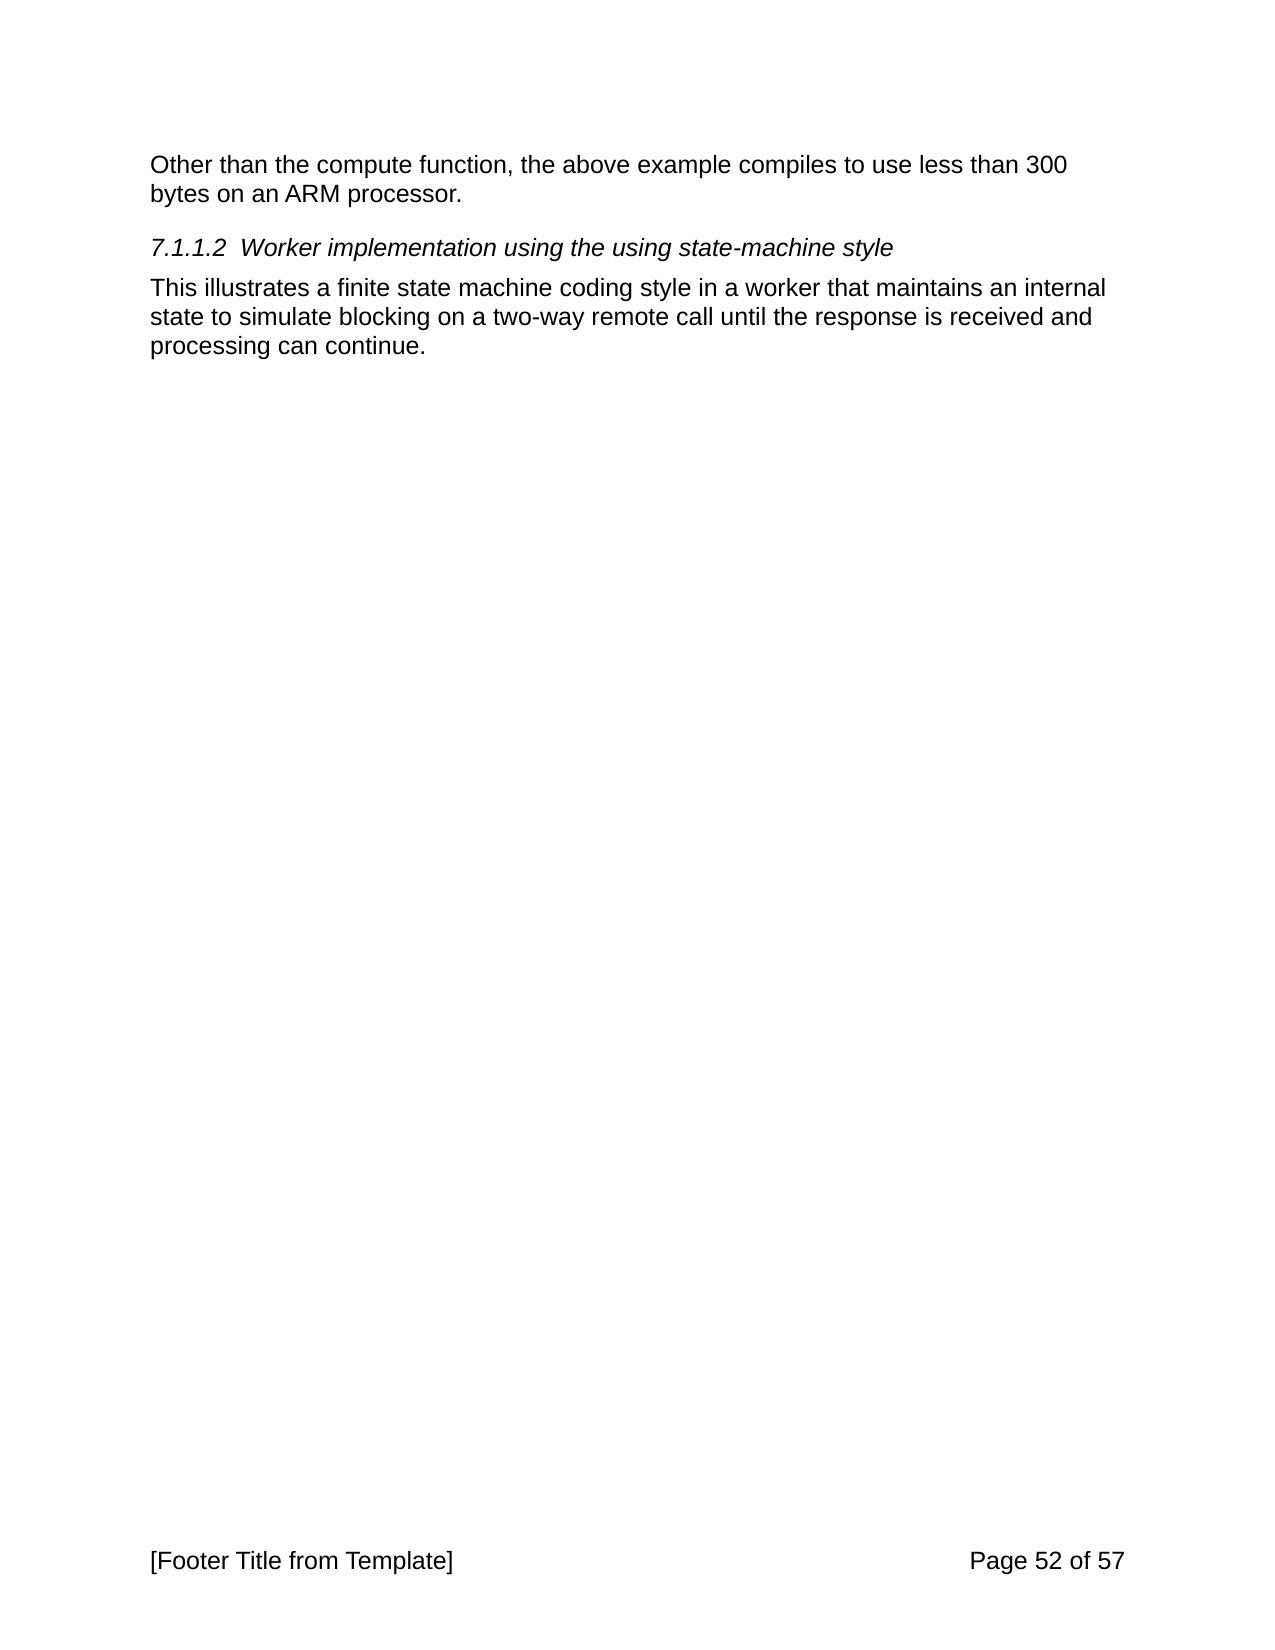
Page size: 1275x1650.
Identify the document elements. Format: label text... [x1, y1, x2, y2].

subtitle Worker implementation using the using state-machine style [150, 232, 1125, 261]
text Other than the compute function, the above example compiles to use less than 300 bytes on an ARM processor. [150, 150, 1125, 207]
text This illustrates a finite state machine coding style in a worker that maintains an internal state to simulate blocking on a two-way remote call until the response is received and processing can continue. [150, 273, 1125, 359]
